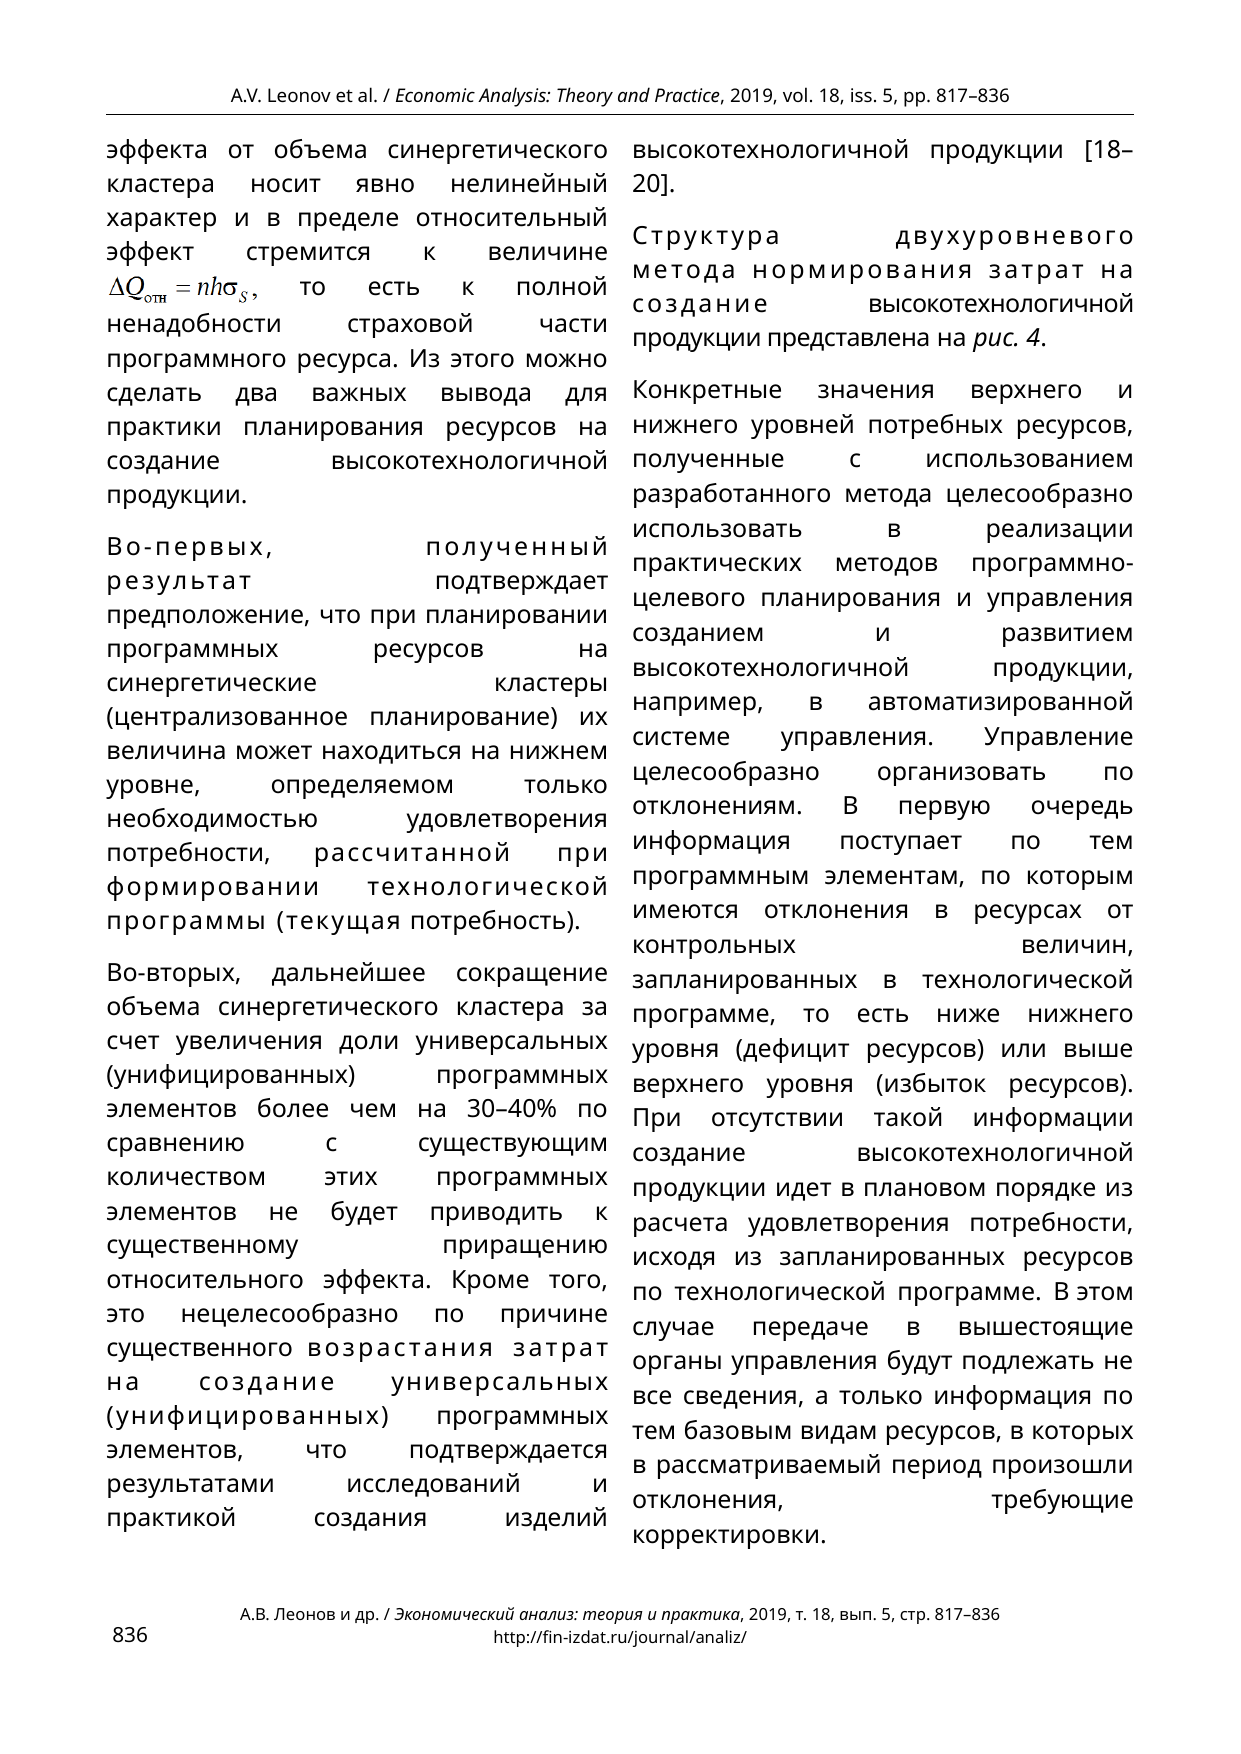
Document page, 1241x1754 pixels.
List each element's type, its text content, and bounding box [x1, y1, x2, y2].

text Во-первых, полученный результат подтверждает предположение, что при планировании программных ресурсов на синергетические кластеры (централизованное планирование) их величина может находиться на нижнем уровне, определяемом только необходимостью удовлетворения потребности, рассчитанной при формировании технологической программы (текущая потребность). [106, 528, 608, 937]
text эффекта от объема синергетического кластера носит явно нелинейный характер и в пределе относительный эффект стремится к величине то есть к полной ненадобности страховой части программного ресурса. Из этого можно сделать два важных вывода для практики планирования ресурсов на создание высокотехнологичной продукции. [106, 132, 608, 511]
text Структура двухуровневого метода нормирования затрат на создание высокотехнологичной продукции представлена на рис. 4. [632, 218, 1134, 354]
text Конкретные значения верхнего и нижнего уровней потребных ресурсов, полученные с использованием разработанного метода целесообразно использовать в реализации практических методов программно-целевого планирования и управления созданием и развитием высокотехнологичной продукции, например, в автоматизированной системе управления. Управление целесообразно организовать по отклонениям. В первую очередь информация поступает по тем программным элементам, по которым имеются отклонения в ресурсах от контрольных величин, запланированных в технологической программе, то есть ниже нижнего уровня (дефицит ресурсов) или выше верхнего уровня (избыток ресурсов). При отсутствии такой информации создание высокотехнологичной продукции идет в плановом порядке из расчета удовлетворения потребности, исходя из запланированных ресурсов по технологической программе. В этом случае передаче в вышестоящие органы управления будут подлежать не все сведения, а только информация по тем базовым видам ресурсов, в которых в рассматриваемый период произошли отклонения, требующие корректировки. [632, 372, 1134, 1550]
picture [106, 272, 259, 307]
text Во-вторых, дальнейшее сокращение объема синергетического кластера за счет увеличения доли универсальных (унифицированных) программных элементов более чем на 30–40% по сравнению с существующим количеством этих программных элементов не будет приводить к существенному приращению относительного эффекта. Кроме того, это нецелесообразно по причине существенного возрастания затрат на создание универсальных (унифицированных) программных элементов, что подтверждается результатами исследований и практикой создания изделий [106, 955, 608, 1534]
text высокотехнологичной продукции [18–20]. [632, 132, 1134, 200]
